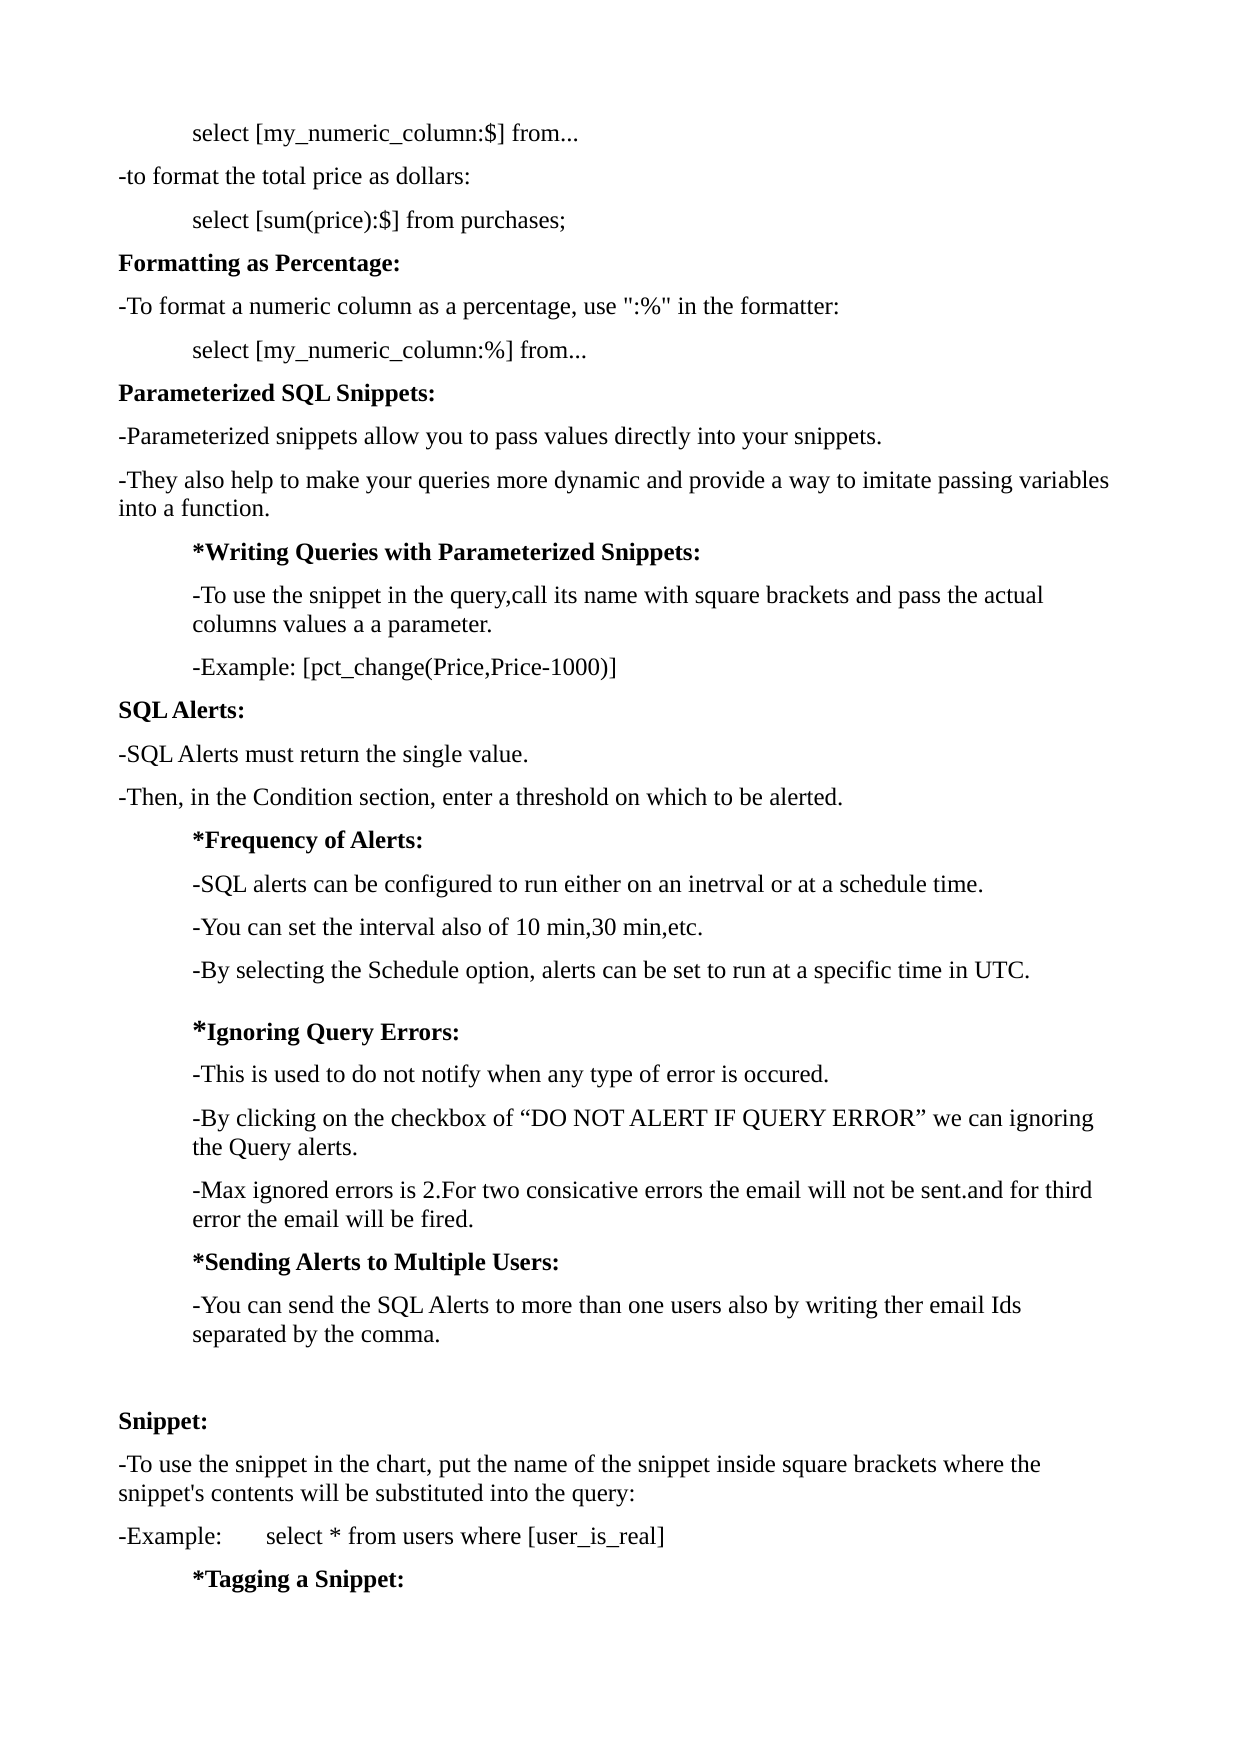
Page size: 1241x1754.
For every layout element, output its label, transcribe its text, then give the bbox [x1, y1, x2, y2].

text -Then, in the Condition section, enter a threshold on which to be alerted. [118, 782, 1122, 811]
text -They also help to make your queries more dynamic and provide a way to imitate passing variables into a function. [118, 465, 1122, 522]
text -Example: [pct_change(Price,Price-1000)] [118, 652, 1122, 681]
text -SQL Alerts must return the single value. [118, 739, 1122, 768]
text -You can set the interval also of 10 min,30 min,etc. [118, 912, 1122, 941]
text -To use the snippet in the query,call its name with square brackets and pass the actual columns values a a parameter. [118, 580, 1122, 638]
text -This is used to do not notify when any type of error is occured. [118, 1059, 1122, 1088]
text select [my_numeric_column:%] from... [118, 335, 1122, 363]
text -Parameterized snippets allow you to pass values directly into your snippets. [118, 421, 1122, 450]
text *Frequency of Alerts: [118, 826, 1122, 854]
text -SQL alerts can be configured to run either on an inetrval or at a schedule time. [118, 869, 1122, 898]
subtitle *Ignoring Query Errors: [118, 1013, 1122, 1047]
text -Max ignored errors is 2.For two consicative errors the email will not be sent.and for third error the email will be fired. [118, 1175, 1122, 1232]
text -To use the snippet in the chart, put the name of the snippet inside square brackets where the snippet's contents will be substituted into the query: [118, 1449, 1122, 1507]
text -You can send the SQL Alerts to more than one users also by writing ther email Ids separated by the comma. [118, 1290, 1122, 1348]
text -Example: select * from users where [user_is_real] [118, 1521, 1122, 1550]
text -By selecting the Schedule option, alerts can be set to run at a specific time in UTC. [118, 956, 1122, 984]
text *Sending Alerts to Multiple Users: [118, 1247, 1122, 1276]
text -to format the total price as dollars: [118, 161, 1122, 190]
text Snippet: [118, 1406, 1122, 1434]
text select [sum(price):$] from purchases; [118, 205, 1122, 233]
text Formatting as Percentage: [118, 248, 1122, 277]
text Parameterized SQL Snippets: [118, 378, 1122, 407]
text *Tagging a Snippet: [118, 1564, 1122, 1593]
text -By clicking on the checkbox of “DO NOT ALERT IF QUERY ERROR” we can ignoring the Query alerts. [118, 1103, 1122, 1160]
text *Writing Queries with Parameterized Snippets: [118, 537, 1122, 566]
text -To format a numeric column as a percentage, use ":%" in the formatter: [118, 291, 1122, 320]
text SQL Alerts: [118, 696, 1122, 724]
text select [my_numeric_column:$] from... [118, 118, 1122, 147]
